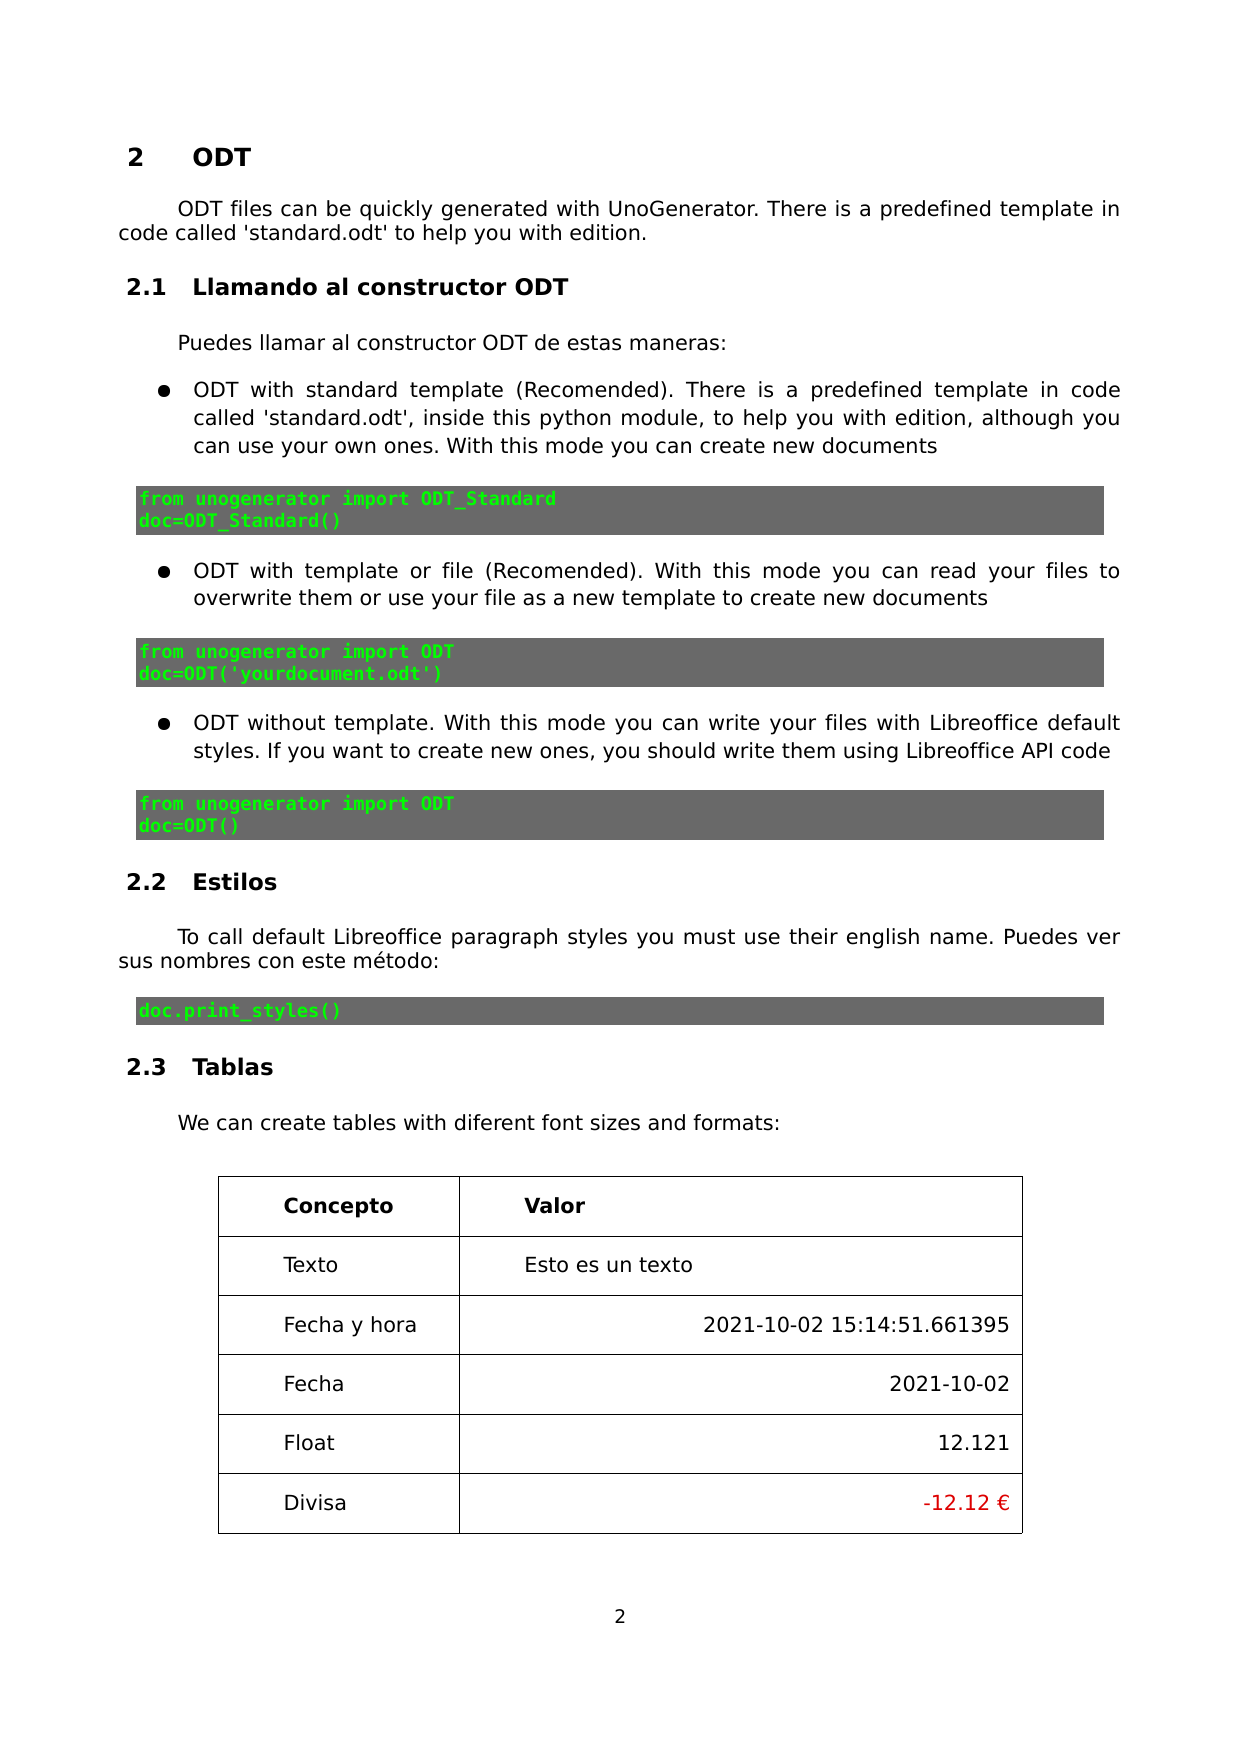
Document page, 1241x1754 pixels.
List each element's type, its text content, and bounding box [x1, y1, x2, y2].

text from unogenerator import ODT doc=ODT('yourdocument.odt') [136, 638, 1104, 687]
text ODT files can be quickly generated with UnoGenerator. There is a predefined template in code called 'standard.odt' to help you with edition. [118, 197, 1122, 245]
subtitle Llamando al constructor ODT [118, 274, 1122, 301]
table_cell Float [219, 1415, 459, 1473]
text from unogenerator import ODT_Standard doc=ODT_Standard() [136, 486, 1104, 535]
table_header Concepto [219, 1177, 459, 1236]
table_cell Esto es un texto [460, 1237, 1022, 1295]
text Puedes llamar al constructor ODT de estas maneras: [118, 331, 1122, 355]
subtitle ODT [118, 143, 1122, 172]
table_cell Fecha y hora [219, 1296, 459, 1354]
text from unogenerator import ODT doc=ODT() [136, 790, 1104, 840]
table_cell Fecha [219, 1355, 459, 1414]
table_cell 2021-10-02 [460, 1355, 1022, 1414]
subtitle Tablas [118, 1054, 1122, 1081]
table_cell Texto [219, 1237, 459, 1295]
table_cell 2021-10-02 15:14:51.661395 [460, 1296, 1022, 1354]
table_header Valor [460, 1177, 1022, 1236]
list ODT without template. With this mode you can write your files with Libreoffice default styles. If you want to create new ones, you should write them using Libreoffice API code [156, 711, 1122, 763]
text We can create tables with diferent font sizes and formats: [118, 1111, 1122, 1135]
text To call default Libreoffice paragraph styles you must use their english name. Puedes ver sus nombres con este método: [118, 925, 1122, 974]
subtitle Estilos [118, 869, 1122, 896]
table_cell Divisa [219, 1474, 459, 1532]
table_cell 12.121 [460, 1415, 1022, 1473]
list ODT with standard template (Recomended). There is a predefined template in code called 'standard.odt', inside this python module, to help you with edition, although you can use your own ones. With this mode you can create new documents [156, 378, 1122, 458]
list ODT with template or file (Recomended). With this mode you can read your files to overwrite them or use your file as a new template to create new documents [156, 559, 1122, 611]
text doc.print_styles() [136, 997, 1104, 1025]
table_cell -12.12 € [460, 1474, 1022, 1532]
